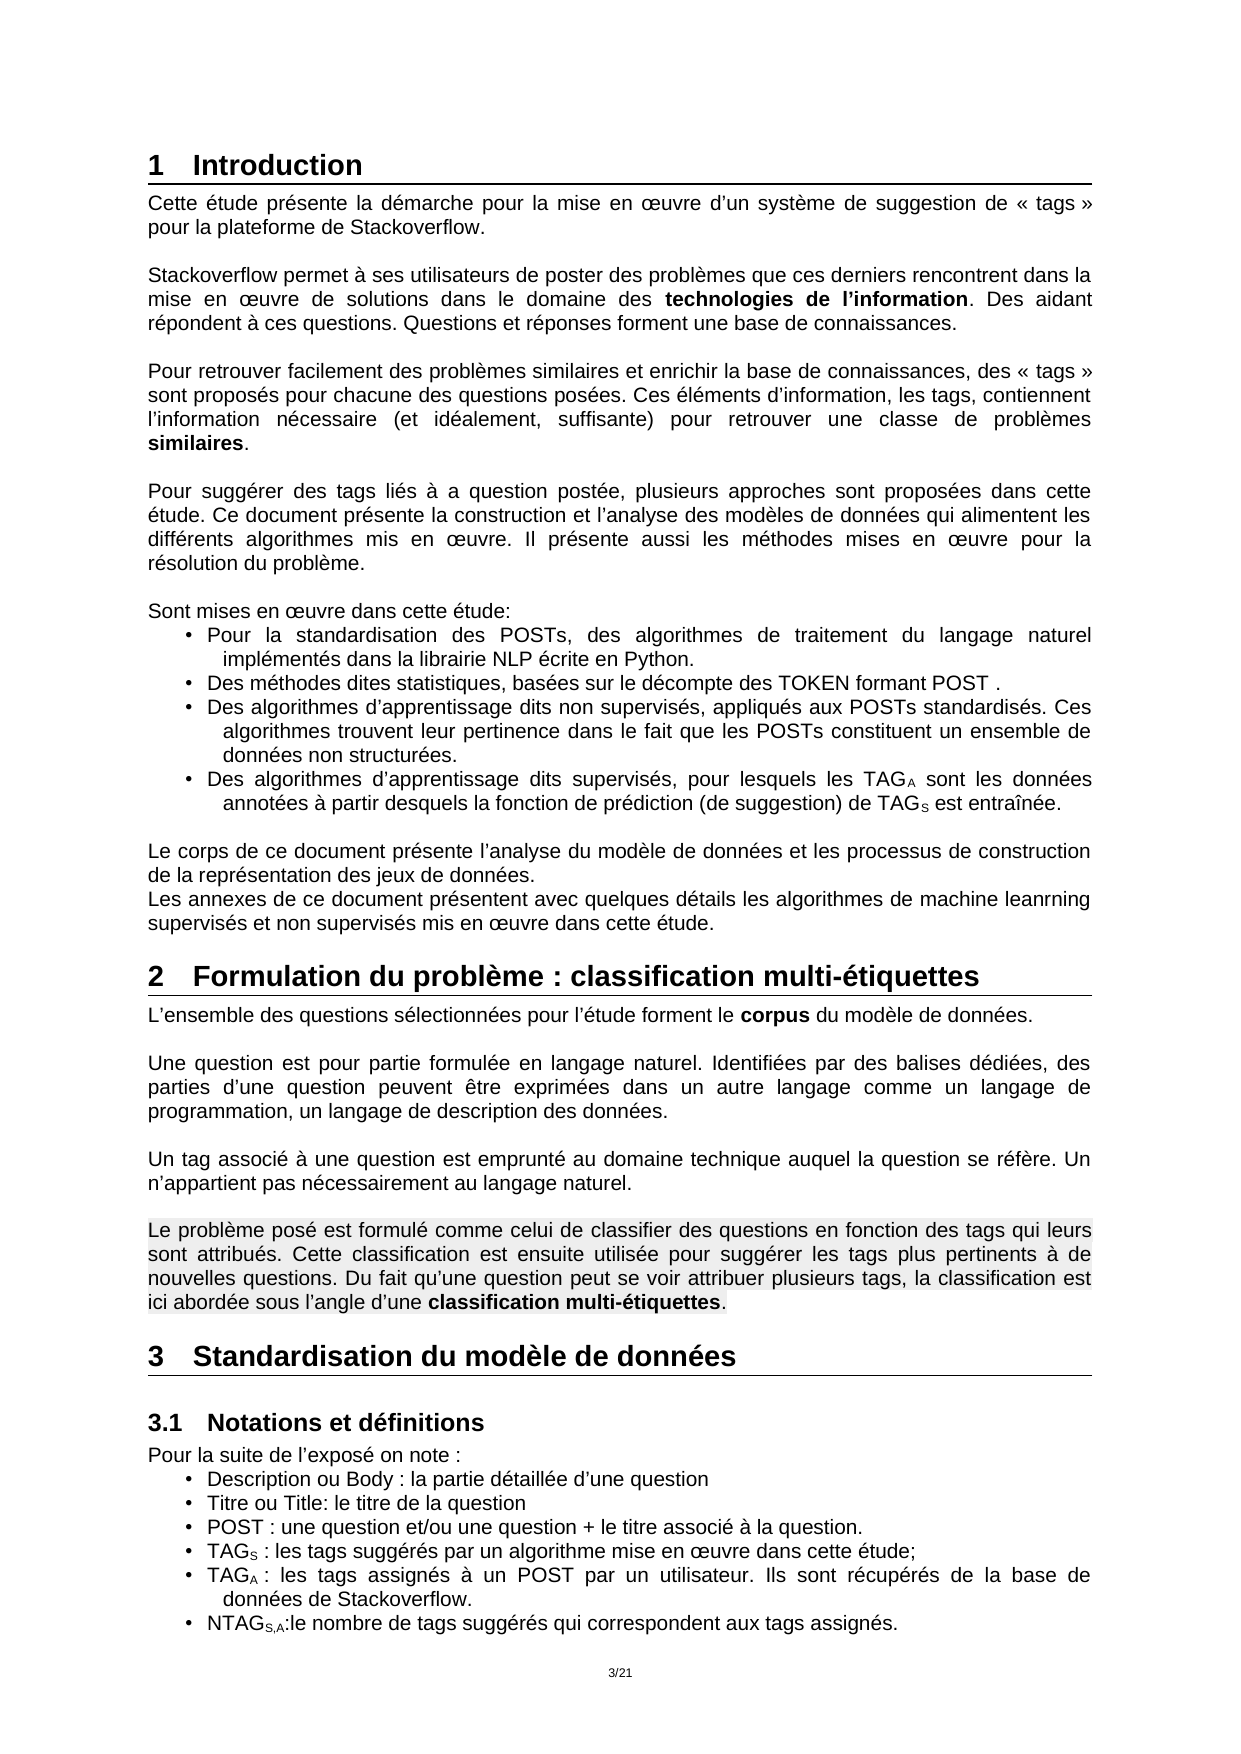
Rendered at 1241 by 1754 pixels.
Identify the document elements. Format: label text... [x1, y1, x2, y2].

text L’ensemble des questions sélectionnées pour l’étude forment le corpus du modèle de données. [148, 1003, 1092, 1027]
text Un tag associé à une question est emprunté au domaine technique auquel la question se réfère. Un n’appartient pas nécessairement au langage naturel. [148, 1146, 1092, 1194]
text Pour retrouver facilement des problèmes similaires et enrichir la base de connaissances, des « tags » sont proposés pour chacune des questions posées. Ces éléments d’information, les tags, contiennent l’information nécessaire (et idéalement, suffisante) pour retrouver une classe de problèmes similaires. [148, 359, 1092, 455]
subtitle Standardisation du modèle de données [148, 1339, 1092, 1375]
list Titre ou Title: le titre de la question [185, 1491, 1092, 1515]
list Description ou Body : la partie détaillée d’une question [185, 1467, 1092, 1491]
text Cette étude présente la démarche pour la mise en œuvre d’un système de suggestion de « tags » pour la plateforme de Stackoverflow. [148, 191, 1092, 239]
text Pour la suite de l’exposé on note : [148, 1443, 1092, 1467]
list NTAGS,A:le nombre de tags suggérés qui correspondent aux tags assignés. [185, 1611, 1092, 1635]
list Pour la standardisation des POSTs, des algorithmes de traitement du langage naturel implémentés dans la librairie NLP écrite en Python. [185, 622, 1092, 670]
list Des algorithmes d’apprentissage dits non supervisés, appliqués aux POSTs standardisés. Ces algorithmes trouvent leur pertinence dans le fait que les POSTs constituent un ensemble de données non structurées. [185, 694, 1092, 766]
text Stackoverflow permet à ses utilisateurs de poster des problèmes que ces derniers rencontrent dans la mise en œuvre de solutions dans le domaine des technologies de l’information. Des aidant répondent à ces questions. Questions et réponses forment une base de connaissances. [148, 263, 1092, 335]
list TAGS : les tags suggérés par un algorithme mise en œuvre dans cette étude; [185, 1539, 1092, 1563]
text Le corps de ce document présente l’analyse du modèle de données et les processus de construction de la représentation des jeux de données. [148, 838, 1092, 886]
subtitle Introduction [148, 148, 1092, 183]
text Sont mises en œuvre dans cette étude: [148, 598, 1092, 622]
list POST : une question et/ou une question + le titre associé à la question. [185, 1515, 1092, 1539]
text Une question est pour partie formulée en langage naturel. Identifiées par des balises dédiées, des parties d’une question peuvent être exprimées dans un autre langage comme un langage de programmation, un langage de description des données. [148, 1051, 1092, 1122]
text Pour suggérer des tags liés à a question postée, plusieurs approches sont proposées dans cette étude. Ce document présente la construction et l’analyse des modèles de données qui alimentent les différents algorithmes mis en œuvre. Il présente aussi les méthodes mises en œuvre pour la résolution du problème. [148, 479, 1092, 574]
subtitle Formulation du problème : classification multi-étiquettes [148, 959, 1092, 995]
text Les annexes de ce document présentent avec quelques détails les algorithmes de machine leanrning supervisés et non supervisés mis en œuvre dans cette étude. [148, 886, 1092, 934]
list Des algorithmes d’apprentissage dits supervisés, pour lesquels les TAGA sont les données annotées à partir desquels la fonction de prédiction (de suggestion) de TAGS est entraînée. [185, 766, 1092, 814]
list Des méthodes dites statistiques, basées sur le décompte des TOKEN formant POST . [185, 670, 1092, 694]
list TAGA : les tags assignés à un POST par un utilisateur. Ils sont récupérés de la base de données de Stackoverflow. [185, 1563, 1092, 1611]
text Le problème posé est formulé comme celui de classifier des questions en fonction des tags qui leurs sont attribués. Cette classification est ensuite utilisée pour suggérer les tags plus pertinents à de nouvelles questions. Du fait qu’une question peut se voir attribuer plusieurs tags, la classification est ici abordée sous l’angle d’une classification multi-étiquettes. [148, 1218, 1092, 1314]
subtitle Notations et définitions [148, 1408, 1092, 1436]
